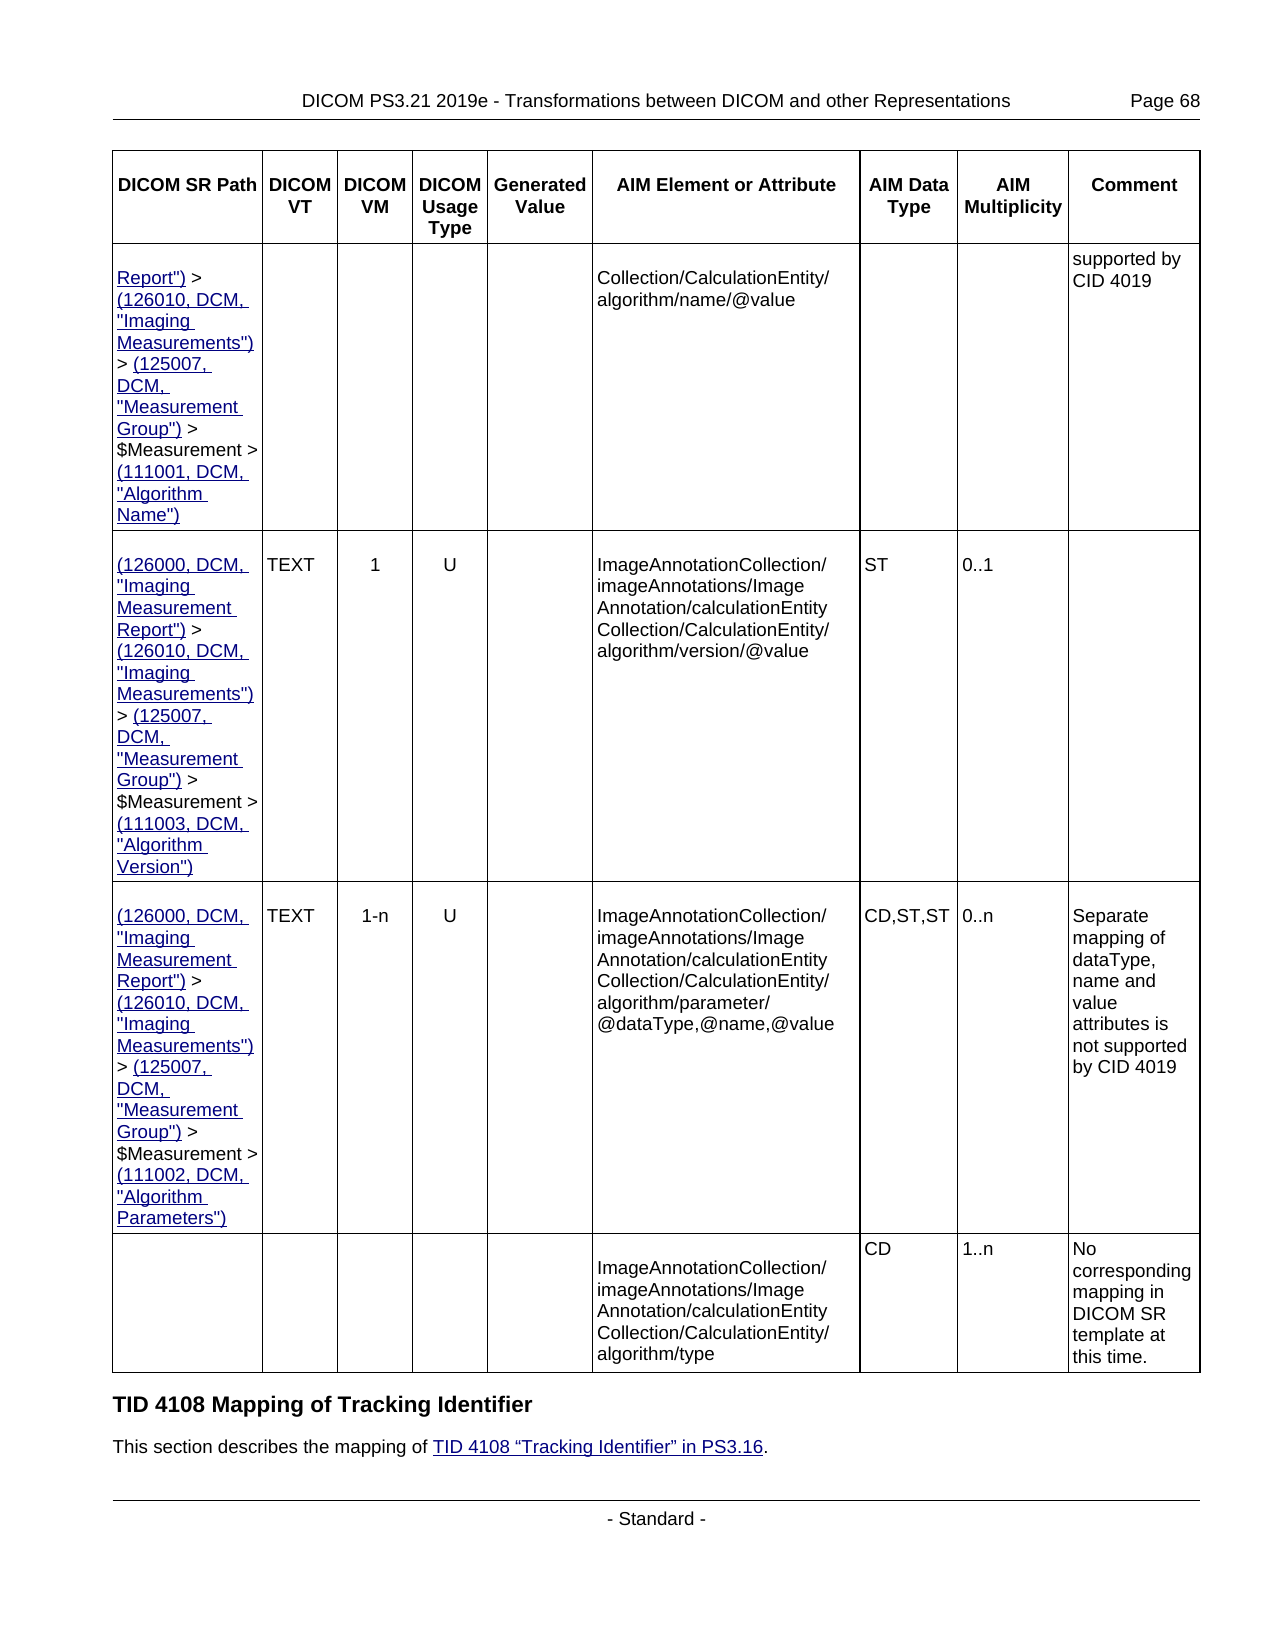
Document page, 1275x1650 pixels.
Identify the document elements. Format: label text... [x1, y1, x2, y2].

table_cell Image​Annotation​​Collection/​image​Annotations/​Image​Annotation/​calculation​Entity​Collection/​CalculationEntity/​algorithm/​parameter/​@dataType,@name,@value [593, 882, 859, 1233]
table_cell TEXT [263, 531, 337, 881]
table_cell CD [861, 1234, 957, 1372]
table_header AIM Data Type [861, 151, 957, 243]
table_cell [413, 244, 487, 530]
table_cell ST [861, 531, 957, 881]
table_cell Collection/​CalculationEntity/​algorithm/​name/​@value [593, 244, 859, 530]
table_cell 1-n [338, 882, 412, 1233]
table_cell U [413, 882, 487, 1233]
table_cell [113, 1234, 262, 1372]
table_header DICOM SR Path [113, 151, 262, 243]
table_cell No corresponding mapping in DICOM SR template at this time. [1069, 1234, 1199, 1372]
table_header DICOM VT [263, 151, 337, 243]
table_cell [958, 244, 1068, 530]
table_cell [413, 1234, 487, 1372]
table_cell [861, 244, 957, 530]
table_cell [1069, 531, 1199, 881]
table_cell Separate mapping of dataType, name and value attributes is not supported by CID 4019 [1069, 882, 1199, 1233]
table_header DICOM Usage Type [413, 151, 487, 243]
table_cell (126000, DCM, "Imaging Measurement Report") > (126010, DCM, "Imaging Measurements") > (125007, DCM, "Measurement Group") > $Measurement > (111002, DCM, "Algorithm Parameters") [113, 882, 262, 1233]
table_cell 1..n [958, 1234, 1068, 1372]
table_header AIM Multiplicity [958, 151, 1068, 243]
table_cell 0..n [958, 882, 1068, 1233]
table_cell [488, 882, 592, 1233]
table_header Generated Value [488, 151, 592, 243]
table_header DICOM VM [338, 151, 412, 243]
table_header AIM Element or Attribute [593, 151, 859, 243]
table_header Comment [1069, 151, 1199, 243]
table_cell [488, 531, 592, 881]
table_cell supported by CID 4019 [1069, 244, 1199, 530]
table_cell Image​Annotation​​Collection/​image​Annotations/​Image​Annotation/​calculation​Entity​Collection/​CalculationEntity/​algorithm/​version/​@value [593, 531, 859, 881]
table_cell [338, 244, 412, 530]
table_cell [263, 244, 337, 530]
table_cell CD,ST,ST [861, 882, 957, 1233]
table_cell [338, 1234, 412, 1372]
table_cell [488, 1234, 592, 1372]
table_cell TEXT [263, 882, 337, 1233]
text TID 4108 Mapping of Tracking Identifier [112, 1391, 1200, 1417]
table_cell [488, 244, 592, 530]
table_cell (126000, DCM, "Imaging Measurement Report") > (126010, DCM, "Imaging Measurements") > (125007, DCM, "Measurement Group") > $Measurement > (111003, DCM, "Algorithm Version") [113, 531, 262, 881]
table_cell 1 [338, 531, 412, 881]
table_cell [263, 1234, 337, 1372]
text This section describes the mapping of TID 4108 “Tracking Identifier” in PS3.16. [112, 1436, 1200, 1457]
table_cell U [413, 531, 487, 881]
table_cell Report") > (126010, DCM, "Imaging Measurements") > (125007, DCM, "Measurement Group") > $Measurement > (111001, DCM, "Algorithm Name") [113, 244, 262, 530]
table_cell 0..1 [958, 531, 1068, 881]
table_cell Image​Annotation​​Collection/​image​Annotations/​Image​Annotation/​calculation​Entity​Collection/​CalculationEntity/​algorithm/​type [593, 1234, 859, 1372]
